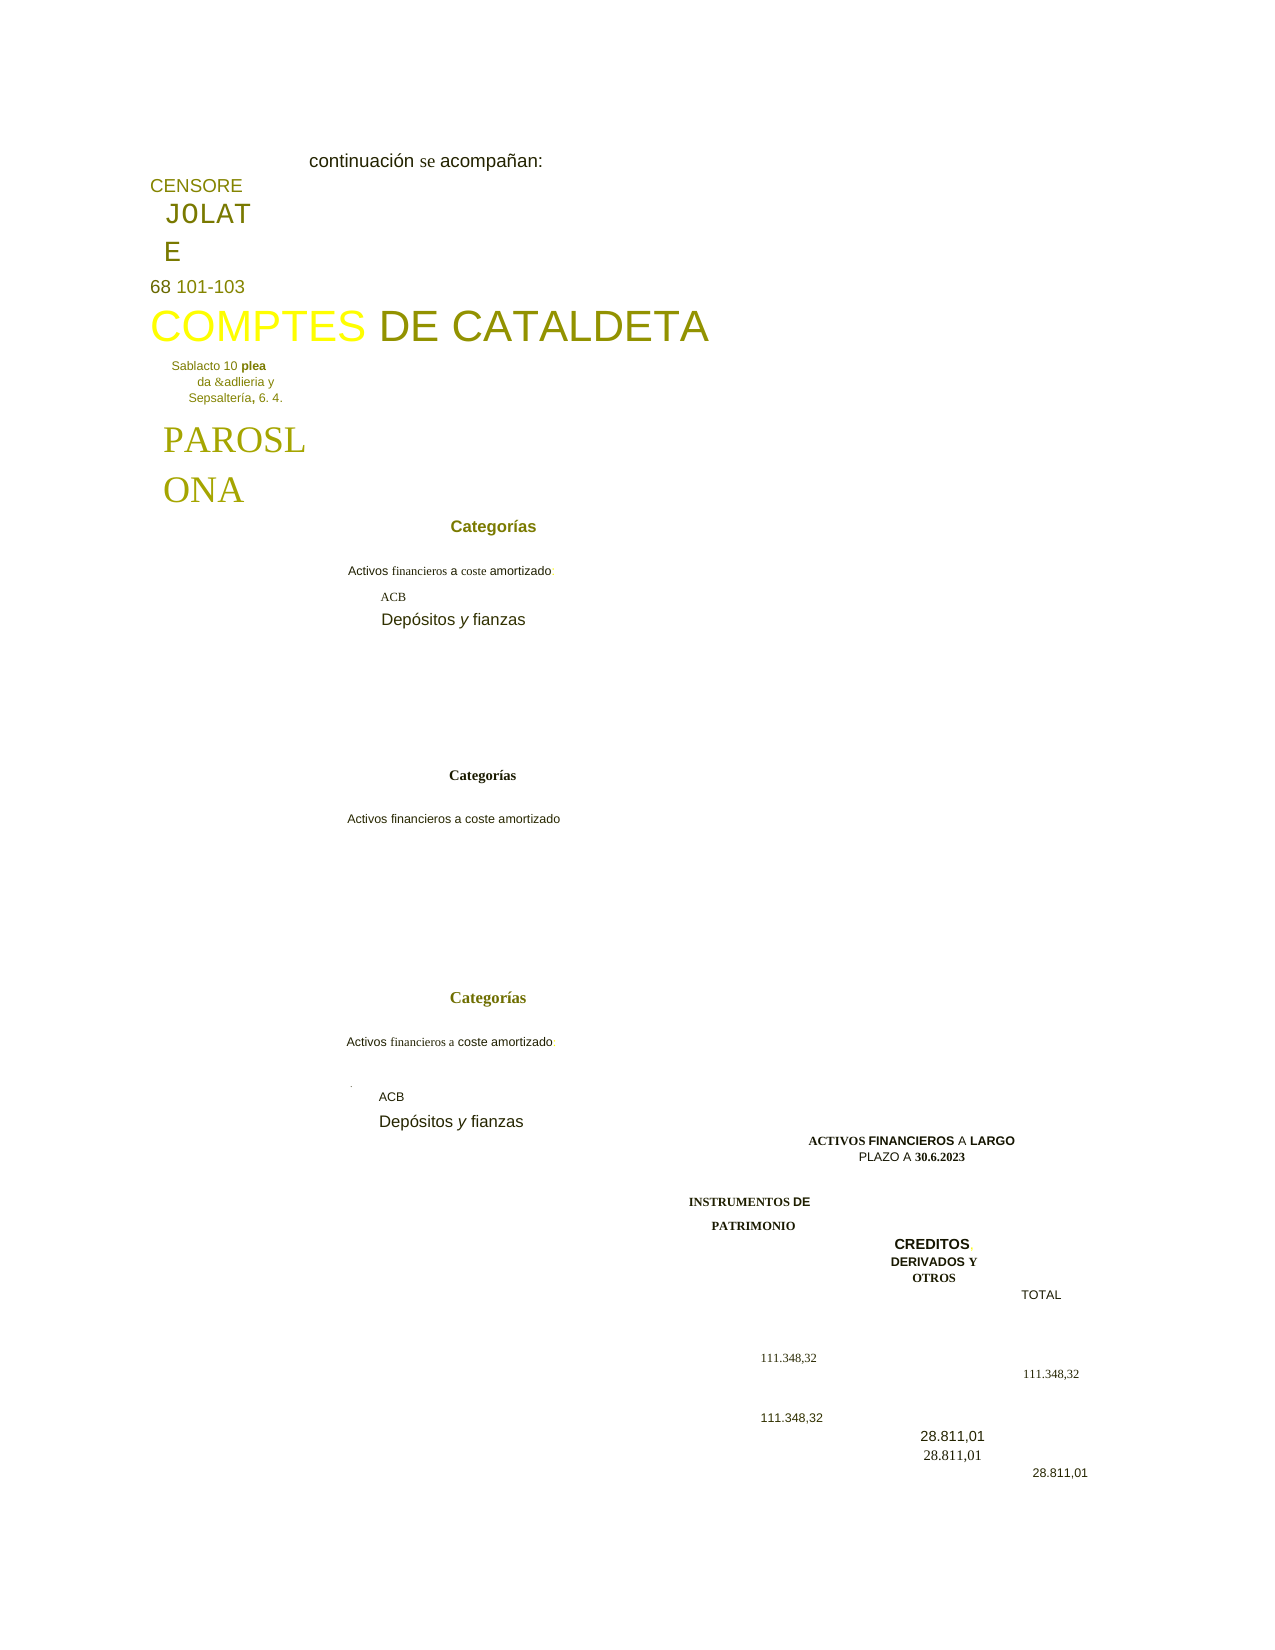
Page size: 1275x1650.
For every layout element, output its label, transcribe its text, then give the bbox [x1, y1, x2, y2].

text CREDITOS, DERIVADOS Y OTROS [870, 1236, 997, 1285]
text ACB [378, 1090, 443, 1104]
text 68 101-103 [150, 276, 1125, 297]
text COMPTES DE CATALDETA [150, 300, 1125, 351]
text Categorías [450, 517, 567, 536]
text continuación se acompañan: [151, 150, 1148, 172]
text 28.811,01 28.811,01 [899, 1427, 1006, 1463]
text 28.811,01 [1032, 1466, 1137, 1480]
text Activos financieros a coste amortizado [347, 812, 654, 826]
text da &adlieria y Sepsaltería, 6. 4. [167, 374, 304, 406]
text 111.348,32 [760, 1350, 872, 1365]
text Categorías [449, 988, 564, 1007]
text 111.348,32 [1023, 1367, 1137, 1381]
text Activos financieros a coste amortizado: [348, 564, 659, 578]
text PAROSLONA [163, 418, 316, 510]
text ACTIVOS FINANCIEROS A LARGO PLAZO A 30.6.2023 [794, 1133, 1029, 1164]
text PATRIMONIO [711, 1219, 848, 1233]
text Depósitos y fianzas [381, 610, 551, 629]
text INSTRUMENTOS DE [688, 1194, 872, 1209]
text • [350, 1084, 393, 1089]
text Depósitos y fianzas [379, 1112, 549, 1131]
text 111.348,32 [760, 1411, 873, 1425]
text Sablacto 10 plea [171, 358, 302, 372]
text CENSORE [150, 175, 1125, 196]
text TOTAL [1021, 1287, 1109, 1302]
text Activos financieros a coste amortizado: [346, 1035, 659, 1049]
text JOLATE [163, 200, 259, 271]
text Categorías [449, 767, 566, 784]
text ACB [380, 589, 446, 604]
